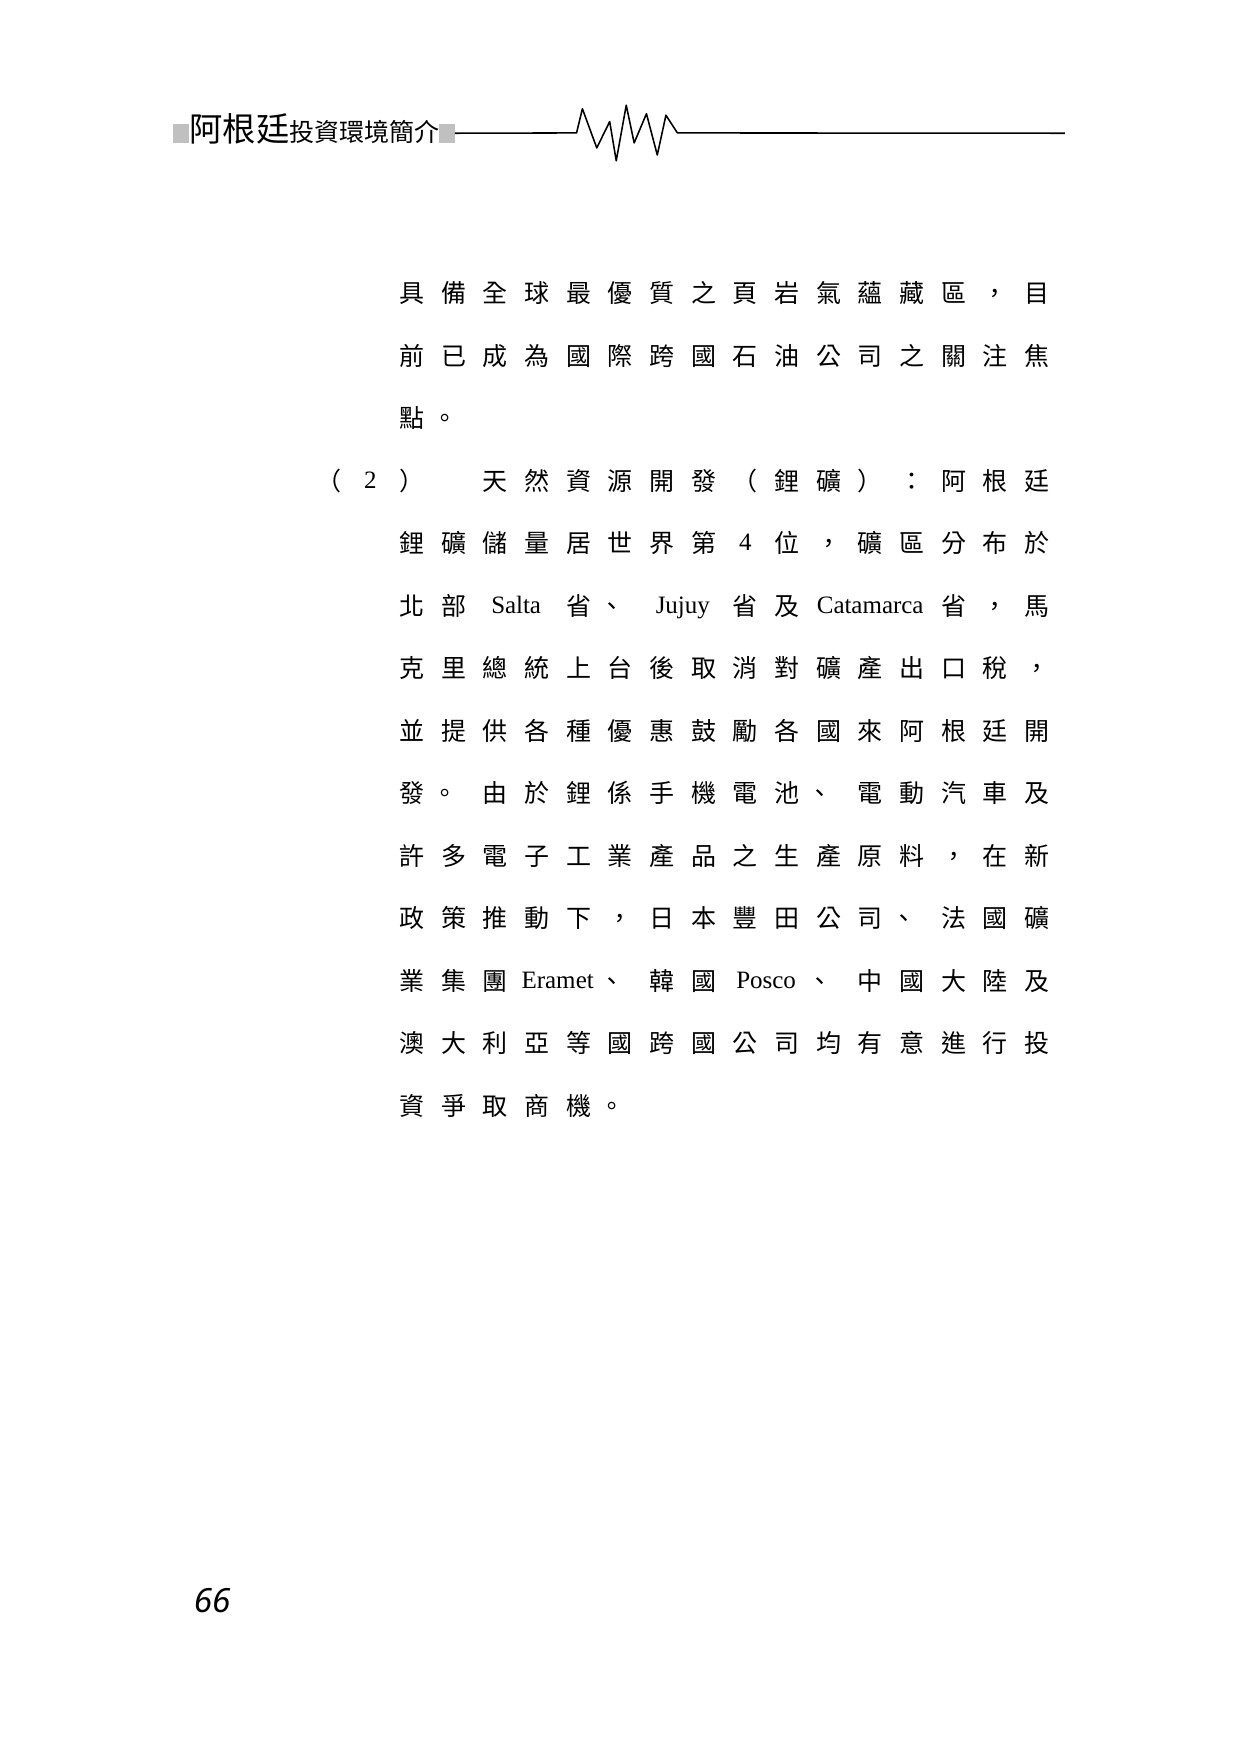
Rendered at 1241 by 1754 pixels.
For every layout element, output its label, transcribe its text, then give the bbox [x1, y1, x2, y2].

text （2） 天然資源開發（鋰礦）：阿根廷鋰礦儲量居世界第4位，礦區分布於北部Salta省、Jujuy省及Catamarca省，馬克里總統上台後取消對礦產出口稅，並提供各種優惠鼓勵各國來阿根廷開發。由於鋰係手機電池、電動汽車及許多電子工業產品之生產原料，在新政策推動下，日本豐田公司、法國礦業集團Eramet、韓國Posco、中國大陸及澳大利亞等國跨國公司均有意進行投資爭取商機。 [306, 438, 1058, 1125]
text 具備全球最優質之頁岩氣蘊藏區，目前已成為國際跨國石油公司之關注焦點。 [306, 250, 1058, 438]
